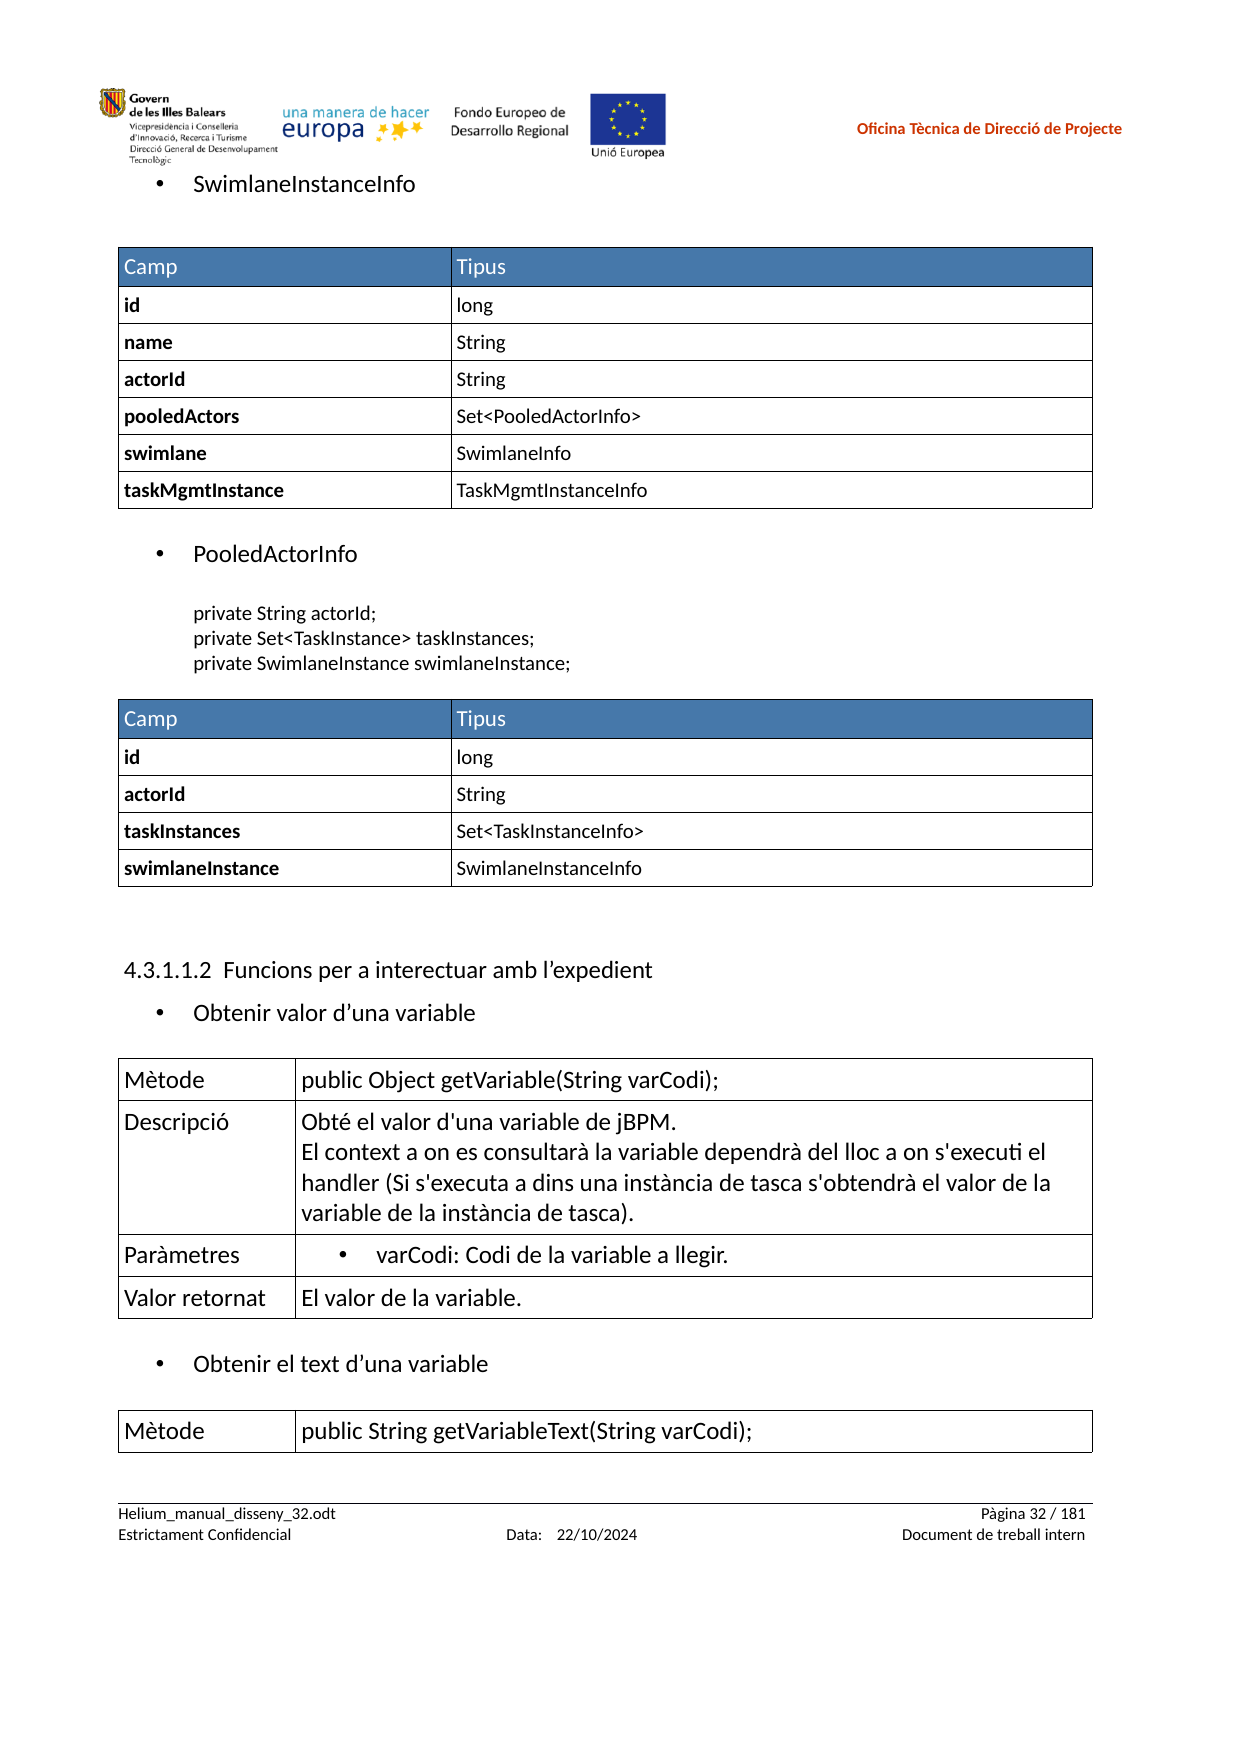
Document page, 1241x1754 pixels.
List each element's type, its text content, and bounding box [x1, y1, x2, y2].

table_header Camp [119, 248, 451, 286]
text private SwimlaneInstance swimlaneInstance; [118, 651, 1122, 676]
table_cell actorId [119, 776, 451, 812]
text private Set<TaskInstance> taskInstances; [118, 625, 1122, 651]
table_cell Valor retornat [119, 1277, 295, 1318]
table_header Mètode [119, 1059, 295, 1100]
list Obtenir valor d’una variable [156, 997, 1122, 1028]
table_cell String [452, 324, 1092, 360]
list PooledActorInfo [156, 539, 1122, 569]
table_header Mètode [119, 1411, 295, 1452]
table_cell SwimlaneInfo [452, 435, 1092, 471]
table_cell name [119, 324, 451, 360]
table_cell Paràmetres [119, 1235, 295, 1276]
table_cell id [119, 287, 451, 323]
table_cell Set<PooledActorInfo> [452, 398, 1092, 434]
text private String actorId; [118, 600, 1122, 625]
table_cell varCodi: Codi de la variable a llegir. [296, 1235, 1092, 1276]
table_cell swimlaneInstance [119, 850, 451, 886]
table_cell swimlane [119, 435, 451, 471]
table_cell id [119, 739, 451, 775]
list SwimlaneInstanceInfo [156, 168, 1122, 198]
table_cell String [452, 361, 1092, 397]
table_cell long [452, 287, 1092, 323]
table_cell taskInstances [119, 813, 451, 849]
table_header public Object getVariable(String varCodi); [296, 1059, 1092, 1100]
table_cell Set<TaskInstanceInfo> [452, 813, 1092, 849]
table_cell String [452, 776, 1092, 812]
table_cell Descripció [119, 1101, 295, 1234]
table_cell El valor de la variable. [296, 1277, 1092, 1318]
table_header Tipus [452, 700, 1092, 738]
table_header Camp [119, 700, 451, 738]
list Obtenir el text d’una variable [156, 1349, 1122, 1379]
table_header public String getVariableText(String varCodi); [296, 1411, 1092, 1452]
picture [99, 87, 668, 166]
table_cell taskMgmtInstance [119, 472, 451, 508]
subtitle Funcions per a interectuar amb l’expedient [118, 954, 1122, 984]
table_cell pooledActors [119, 398, 451, 434]
table_cell TaskMgmtInstanceInfo [452, 472, 1092, 508]
table_cell actorId [119, 361, 451, 397]
table_cell Obté el valor d'una variable de jBPM. El context a on es consultarà la variable dependrà del lloc a on s'executi el handler (Si s'executa a dins una instància de tasca s'obtendrà el valor de la variable de la instància de tasca). [296, 1101, 1092, 1234]
table_cell long [452, 739, 1092, 775]
table_cell SwimlaneInstanceInfo [452, 850, 1092, 886]
table_header Tipus [452, 248, 1092, 286]
